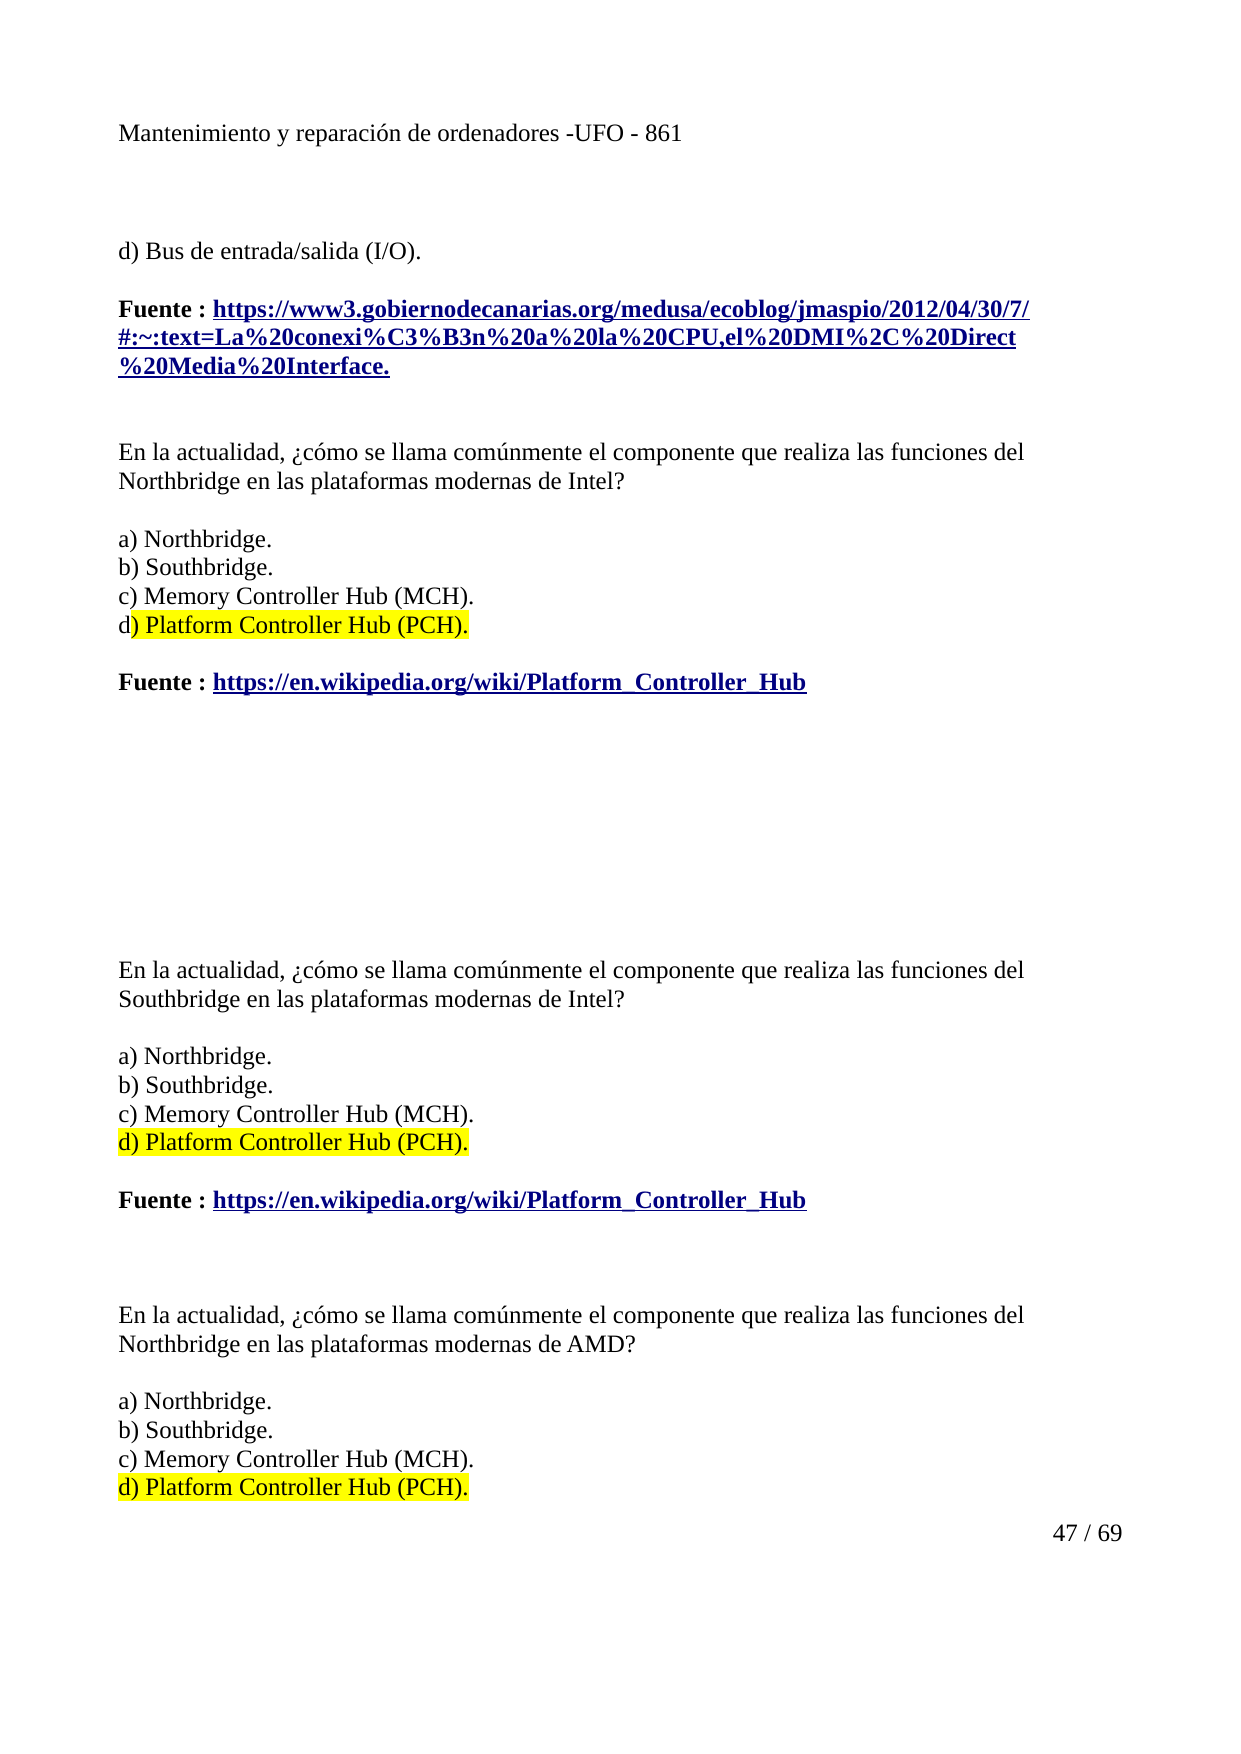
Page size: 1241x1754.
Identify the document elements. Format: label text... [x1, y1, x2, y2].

text En la actualidad, ¿cómo se llama comúnmente el componente que realiza las funciones del Northbridge en las plataformas modernas de Intel? [118, 437, 1122, 495]
text c) Memory Controller Hub (MCH). [118, 1099, 1122, 1127]
text d) Platform Controller Hub (PCH). [118, 1472, 1122, 1501]
text a) Northbridge. [118, 1041, 1122, 1070]
text b) Southbridge. [118, 1415, 1122, 1444]
text b) Southbridge. [118, 552, 1122, 581]
text En la actualidad, ¿cómo se llama comúnmente el componente que realiza las funciones del Southbridge en las plataformas modernas de Intel? [118, 955, 1122, 1012]
text En la actualidad, ¿cómo se llama comúnmente el componente que realiza las funciones del Northbridge en las plataformas modernas de AMD? [118, 1300, 1122, 1357]
text b) Southbridge. [118, 1070, 1122, 1099]
text Fuente : https://www3.gobiernodecanarias.org/medusa/ecoblog/jmaspio/2012/04/30/7/#:~:text=La%20conexi%C3%B3n%20a%20la%20CPU,el%20DMI%2C%20Direct%20Media%20Interface. [118, 294, 1122, 380]
text Fuente : https://en.wikipedia.org/wiki/Platform_Controller_Hub [118, 1185, 1122, 1214]
text a) Northbridge. [118, 1386, 1122, 1415]
text Fuente : https://en.wikipedia.org/wiki/Platform_Controller_Hub [118, 667, 1122, 696]
text d) Platform Controller Hub (PCH). [118, 610, 1122, 639]
text c) Memory Controller Hub (MCH). [118, 1444, 1122, 1472]
text a) Northbridge. [118, 524, 1122, 552]
text c) Memory Controller Hub (MCH). [118, 581, 1122, 610]
text d) Platform Controller Hub (PCH). [118, 1127, 1122, 1156]
text d) Bus de entrada/salida (I/O). [118, 236, 1122, 265]
